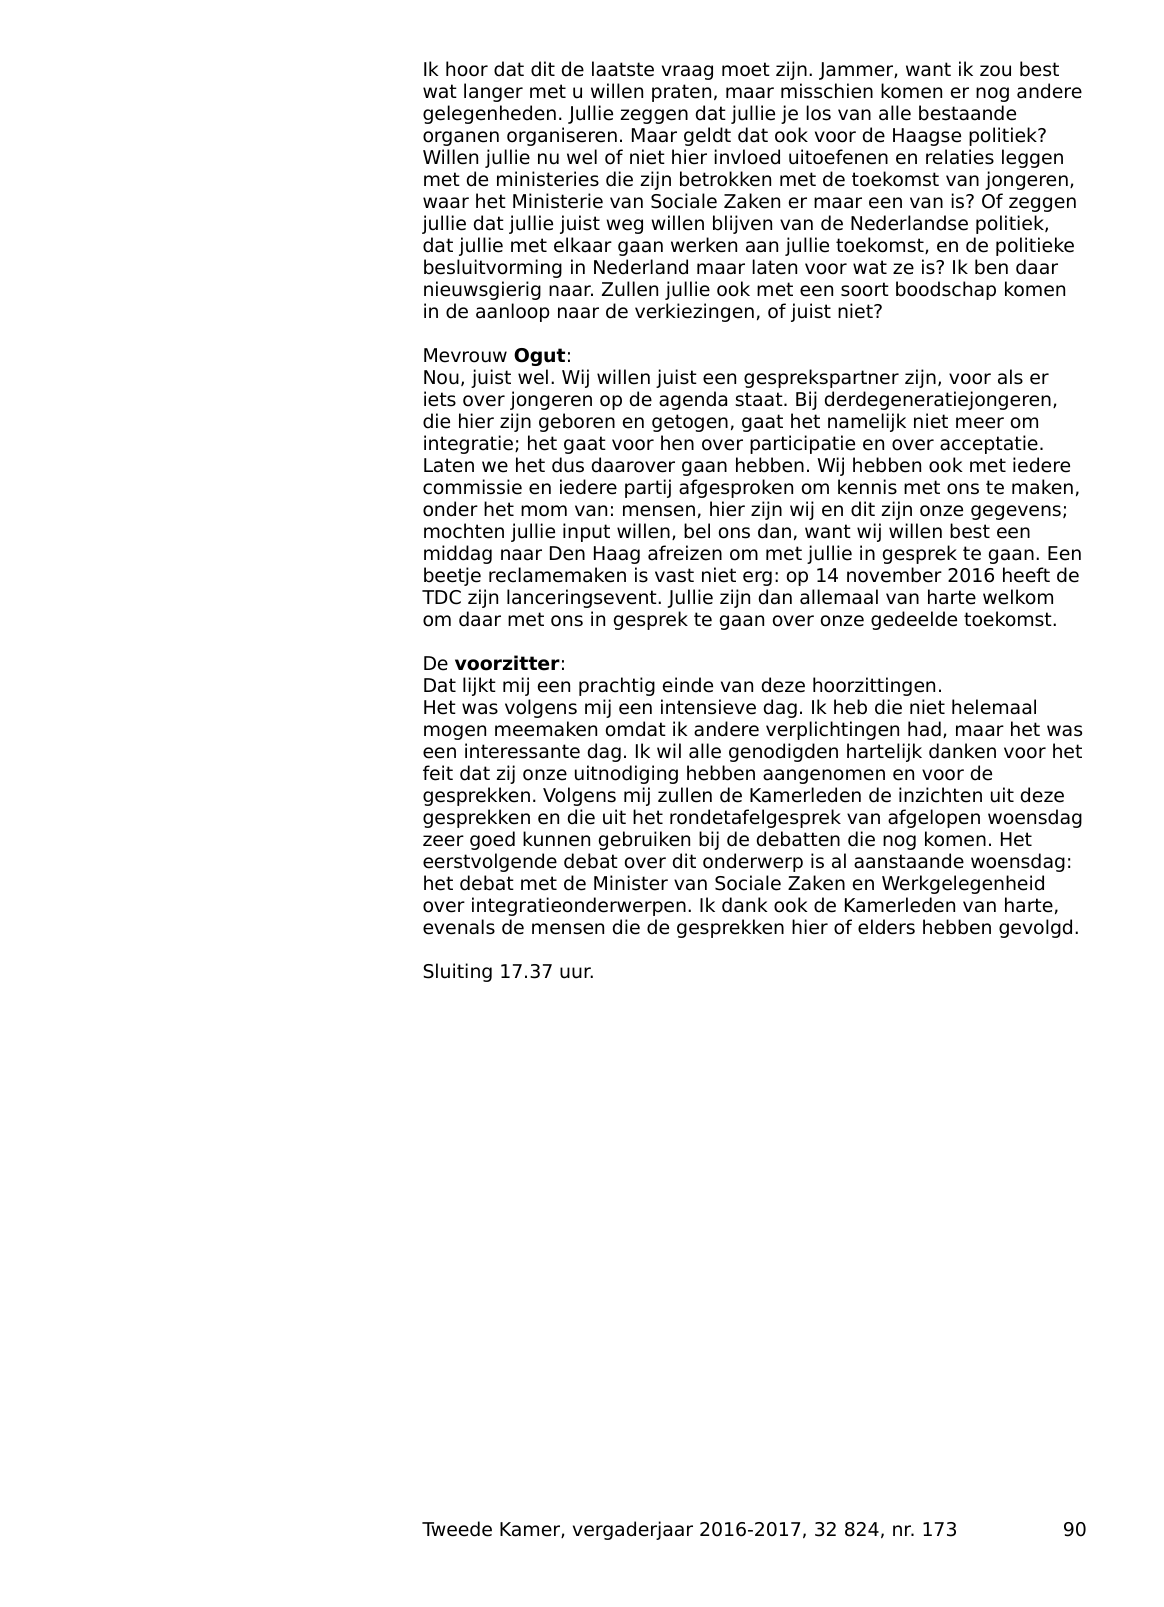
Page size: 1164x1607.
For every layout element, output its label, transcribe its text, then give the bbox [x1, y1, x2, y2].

text De voorzitter: [422, 653, 1087, 675]
text Dat lijkt mij een prachtig einde van deze hoorzittingen. [422, 675, 1087, 697]
text Ik hoor dat dit de laatste vraag moet zijn. Jammer, want ik zou best wat langer met u willen praten, maar misschien komen er nog andere gelegenheden. Jullie zeggen dat jullie je los van alle bestaande organen organiseren. Maar geldt dat ook voor de Haagse politiek? Willen jullie nu wel of niet hier invloed uitoefenen en relaties leggen met de ministeries die zijn betrokken met de toekomst van jongeren, waar het Ministerie van Sociale Zaken er maar een van is? Of zeggen jullie dat jullie juist weg willen blijven van de Nederlandse politiek, dat jullie met elkaar gaan werken aan jullie toekomst, en de politieke besluitvorming in Nederland maar laten voor wat ze is? Ik ben daar nieuwsgierig naar. Zullen jullie ook met een soort boodschap komen in de aanloop naar de verkiezingen, of juist niet? [422, 59, 1087, 323]
text Het was volgens mij een intensieve dag. Ik heb die niet helemaal mogen meemaken omdat ik andere verplichtingen had, maar het was een interessante dag. Ik wil alle genodigden hartelijk danken voor het feit dat zij onze uitnodiging hebben aangenomen en voor de gesprekken. Volgens mij zullen de Kamerleden de inzichten uit deze gesprekken en die uit het rondetafelgesprek van afgelopen woensdag zeer goed kunnen gebruiken bij de debatten die nog komen. Het eerstvolgende debat over dit onderwerp is al aanstaande woensdag: het debat met de Minister van Sociale Zaken en Werkgelegenheid over integratieonderwerpen. Ik dank ook de Kamerleden van harte, evenals de mensen die de gesprekken hier of elders hebben gevolgd. [422, 697, 1087, 939]
text Sluiting 17.37 uur. [422, 961, 1087, 983]
text Nou, juist wel. Wij willen juist een gesprekspartner zijn, voor als er iets over jongeren op de agenda staat. Bij derdegeneratiejongeren, die hier zijn geboren en getogen, gaat het namelijk niet meer om integratie; het gaat voor hen over participatie en over acceptatie. Laten we het dus daarover gaan hebben. Wij hebben ook met iedere commissie en iedere partij afgesproken om kennis met ons te maken, onder het mom van: mensen, hier zijn wij en dit zijn onze gegevens; mochten jullie input willen, bel ons dan, want wij willen best een middag naar Den Haag afreizen om met jullie in gesprek te gaan. Een beetje reclamemaken is vast niet erg: op 14 november 2016 heeft de TDC zijn lanceringsevent. Jullie zijn dan allemaal van harte welkom om daar met ons in gesprek te gaan over onze gedeelde toekomst. [422, 367, 1087, 631]
text Mevrouw Ogut: [422, 345, 1087, 367]
